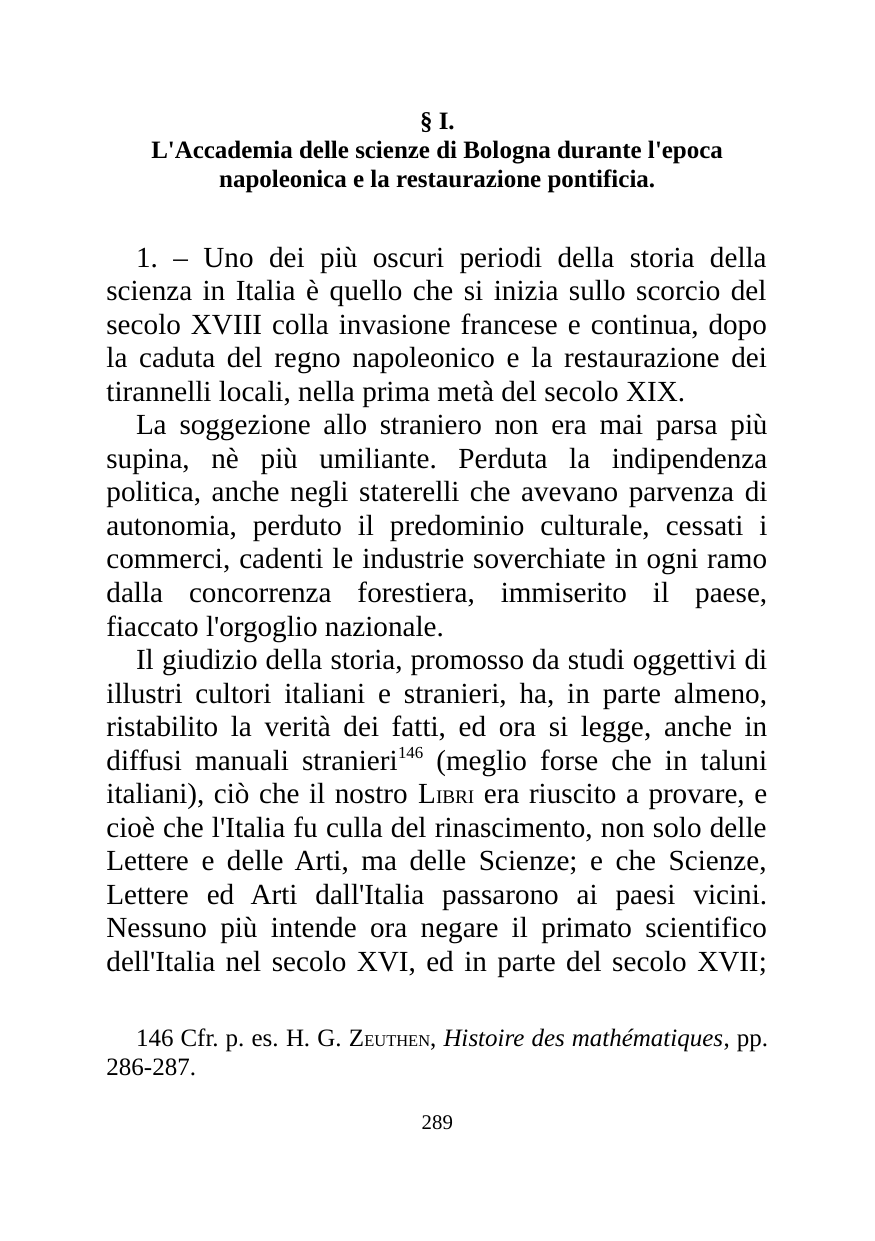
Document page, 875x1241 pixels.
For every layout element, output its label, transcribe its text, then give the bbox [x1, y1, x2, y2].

text 1. – Uno dei più oscuri periodi della storia della scienza in Italia è quello che si inizia sullo scorcio del secolo XVIII colla invasione francese e continua, dopo la caduta del regno napoleonico e la restaurazione dei tirannelli locali, nella prima metà del secolo XIX. [106, 240, 768, 407]
text Il giudizio della storia, promosso da studi oggettivi di illustri cultori italiani e stranieri, ha, in parte almeno, ristabilito la verità dei fatti, ed ora si legge, anche in diffusi manuali stranieri (meglio forse che in taluni italiani), ciò che il nostro Libri era riuscito a provare, e cioè che l'Italia fu culla del rinascimento, non solo delle Lettere e delle Arti, ma delle Scienze; e che Scienze, Lettere ed Arti dall'Italia passarono ai paesi vicini. Nessuno più intende ora negare il primato scientifico dell'Italia nel secolo XVI, ed in parte del secolo XVII; [106, 642, 768, 978]
text La soggezione allo straniero non era mai parsa più supina, nè più umiliante. Perduta la indipendenza politica, anche negli staterelli che avevano parvenza di autonomia, perduto il predominio culturale, cessati i commerci, cadenti le industrie soverchiate in ogni ramo dalla concorrenza forestiera, immiserito il paese, fiaccato l'orgoglio nazionale. [106, 407, 768, 642]
subtitle § I. L'Accademia delle scienze di Bologna durante l'epoca napoleonica e la restaurazione pontificia. [106, 106, 768, 192]
text Cfr. p. es. H. G. Zeuthen, Histoire des mathématiques, pp. 286-287. [106, 1023, 768, 1080]
